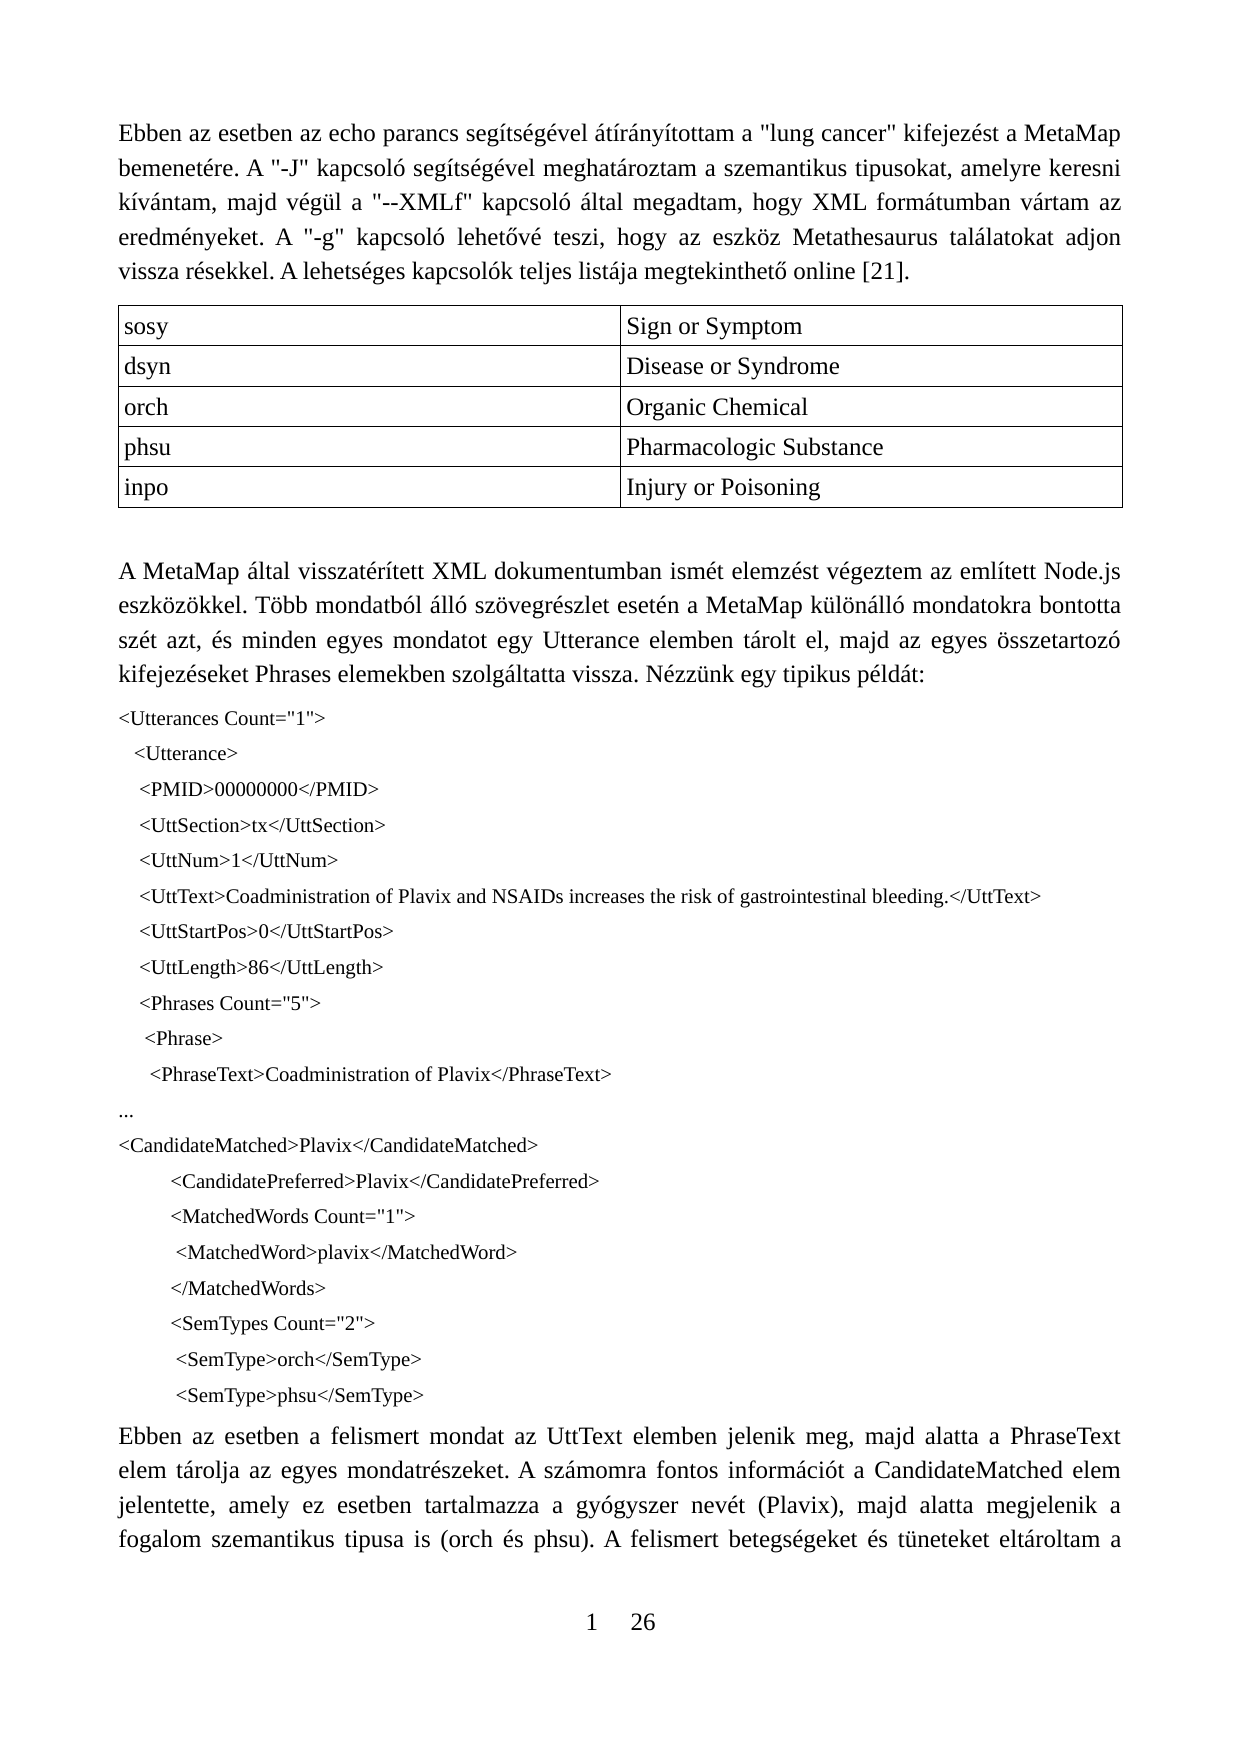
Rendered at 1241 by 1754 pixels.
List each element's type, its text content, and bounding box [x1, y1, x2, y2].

subtitle <PMID>00000000</PMID> [118, 779, 1122, 801]
subtitle A MetaMap által visszatérített XML dokumentumban ismét elemzést végeztem az említett Node.js eszközökkel. Több mondatból álló szövegrészlet esetén a MetaMap különálló mondatokra bontotta szét azt, és minden egyes mondatot egy Utterance elemben tárolt el, majd az egyes összetartozó kifejezéseket Phrases elemekben szolgáltatta vissza. Nézzünk egy tipikus példát: [118, 556, 1122, 688]
subtitle <SemType>phsu</SemType> [118, 1385, 1122, 1406]
subtitle <UttStartPos>0</UttStartPos> [118, 922, 1122, 943]
subtitle </MatchedWords> [118, 1278, 1122, 1299]
subtitle <CandidateMatched>Plavix</CandidateMatched> [118, 1136, 1122, 1157]
subtitle <UttNum>1</UttNum> [118, 851, 1122, 872]
subtitle <UttText>Coadministration of Plavix and NSAIDs increases the risk of gastrointestinal bleeding.</UttText> [118, 886, 1122, 907]
subtitle ... [118, 1100, 1122, 1121]
subtitle <Phrases Count="5"> [118, 993, 1122, 1014]
table_cell Injury or Poisoning [621, 467, 1122, 507]
table_cell orch [119, 387, 620, 426]
subtitle <Utterances Count="1"> [118, 708, 1122, 729]
subtitle <Phrase> [118, 1029, 1122, 1050]
table_header Sign or Symptom [621, 306, 1122, 345]
subtitle <UttLength>86</UttLength> [118, 958, 1122, 979]
subtitle <UttSection>tx</UttSection> [118, 815, 1122, 836]
subtitle <Utterance> [118, 744, 1122, 765]
subtitle <MatchedWords Count="1"> [118, 1207, 1122, 1228]
table_cell Pharmacologic Substance [621, 427, 1122, 466]
subtitle <CandidatePreferred>Plavix</CandidatePreferred> [118, 1171, 1122, 1192]
subtitle <SemTypes Count="2"> [118, 1314, 1122, 1335]
subtitle <PhraseText>Coadministration of Plavix</PhraseText> [118, 1064, 1122, 1086]
table_cell Disease or Syndrome [621, 346, 1122, 386]
subtitle <MatchedWord>plavix</MatchedWord> [118, 1243, 1122, 1264]
table_cell dsyn [119, 346, 620, 386]
table_cell phsu [119, 427, 620, 466]
subtitle Ebben az esetben a felismert mondat az UttText elemben jelenik meg, majd alatta a PhraseText elem tárolja az egyes mondatrészeket. A számomra fontos információt a CandidateMatched elem jelentette, amely ez esetben tartalmazza a gyógyszer nevét (Plavix), majd alatta megjelenik a fogalom szemantikus tipusa is (orch és phsu). A felismert betegségeket és tüneteket eltároltam a [118, 1421, 1122, 1553]
subtitle <SemType>orch</SemType> [118, 1349, 1122, 1371]
subtitle Ebben az esetben az echo parancs segítségével átírányítottam a "lung cancer" kifejezést a MetaMap bemenetére. A "-J" kapcsoló segítségével meghatároztam a szemantikus tipusokat, amelyre keresni kívántam, majd végül a "--XMLf" kapcsoló által megadtam, hogy XML formátumban vártam az eredményeket. A "-g" kapcsoló lehetővé teszi, hogy az eszköz Metathesaurus találatokat adjon vissza résekkel. A lehetséges kapcsolók teljes listája megtekinthető online [21]. [118, 118, 1122, 285]
table_cell inpo [119, 467, 620, 507]
table_header sosy [119, 306, 620, 345]
table_cell Organic Chemical [621, 387, 1122, 426]
